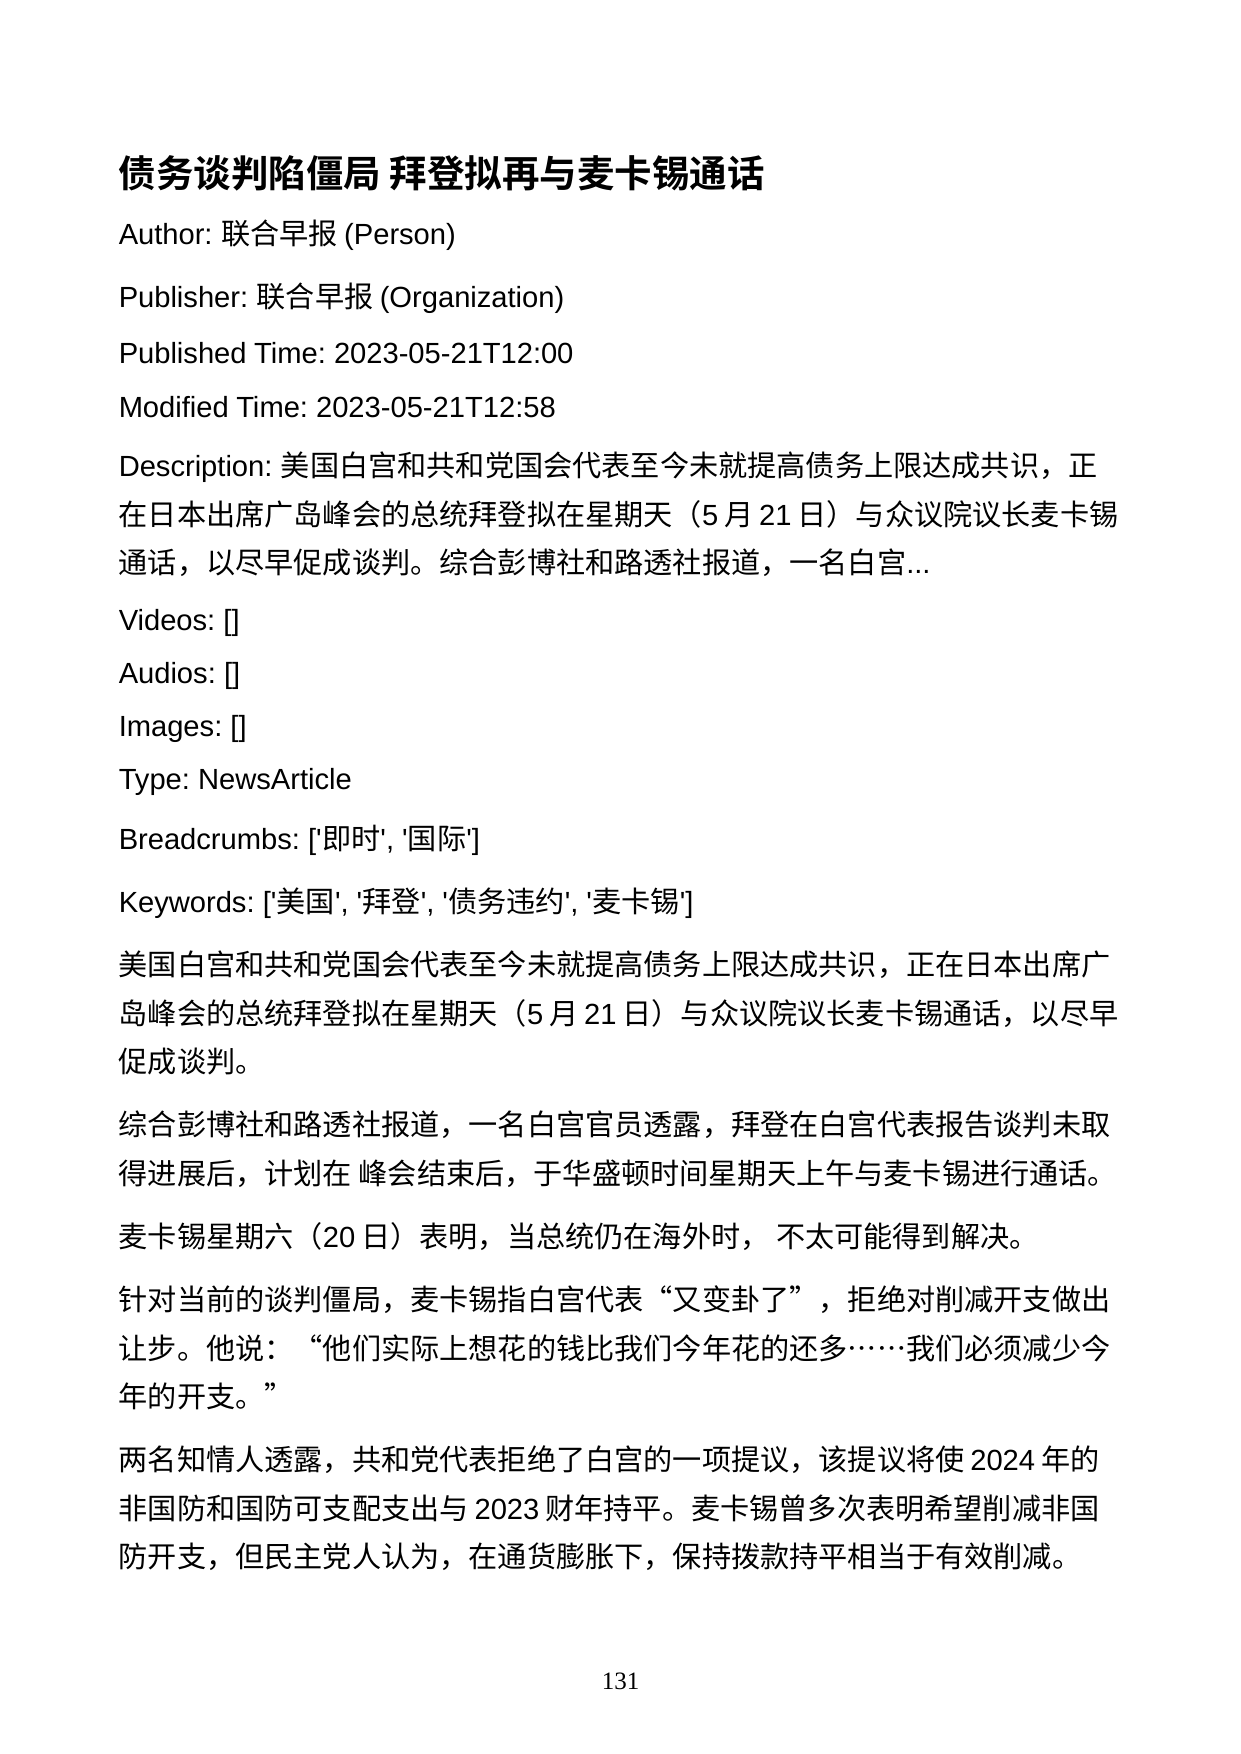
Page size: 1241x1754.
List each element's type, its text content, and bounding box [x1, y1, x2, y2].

text Author: 联合早报 (Person) [118, 210, 1122, 253]
text 两名知情人透露，共和党代表拒绝了白宫的一项提议，该提议将使2024年的非国防和国防可支配支出与2023财年持平。麦卡锡曾多次表明希望削减非国防开支，但民主党人认为，在通货膨胀下，保持拨款持平相当于有效削减。 [118, 1437, 1122, 1576]
text Audios: [] [118, 656, 1122, 690]
text Keywords: ['美国', '拜登', '债务违约', '麦卡锡'] [118, 879, 1122, 921]
text Type: NewsArticle [118, 762, 1122, 796]
text 针对当前的谈判僵局，麦卡锡指白宫代表“又变卦了”，拒绝对削减开支做出让步。他说：“他们实际上想花的钱比我们今年花的还多……我们必须减少今年的开支。” [118, 1277, 1122, 1416]
text Description: 美国白宫和共和党国会代表至今未就提高债务上限达成共识，正在日本出席广岛峰会的总统拜登拟在星期天（5月21日）与众议院议长麦卡锡通话，以尽早促成谈判。综合彭博社和路透社报道，一名白宫... [118, 443, 1122, 582]
text Published Time: 2023-05-21T12:00 [118, 337, 1122, 370]
text 美国白宫和共和党国会代表至今未就提高债务上限达成共识，正在日本出席广岛峰会的总统拜登拟在星期天（5月21日）与众议院议长麦卡锡通话，以尽早促成谈判。 [118, 942, 1122, 1081]
text Videos: [] [118, 603, 1122, 637]
text 麦卡锡星期六（20日）表明，当总统仍在海外时， 不太可能得到解决。 [118, 1214, 1122, 1256]
text Breadcrumbs: ['即时', '国际'] [118, 816, 1122, 858]
text Modified Time: 2023-05-21T12:58 [118, 390, 1122, 423]
text Images: [] [118, 709, 1122, 743]
text 综合彭博社和路透社报道，一名白宫官员透露，拜登在白宫代表报告谈判未取得进展后，计划在 峰会结束后，于华盛顿时间星期天上午与麦卡锡进行通话。 [118, 1102, 1122, 1193]
subtitle 债务谈判陷僵局 拜登拟再与麦卡锡通话 [118, 143, 1122, 198]
text Publisher: 联合早报 (Organization) [118, 273, 1122, 316]
